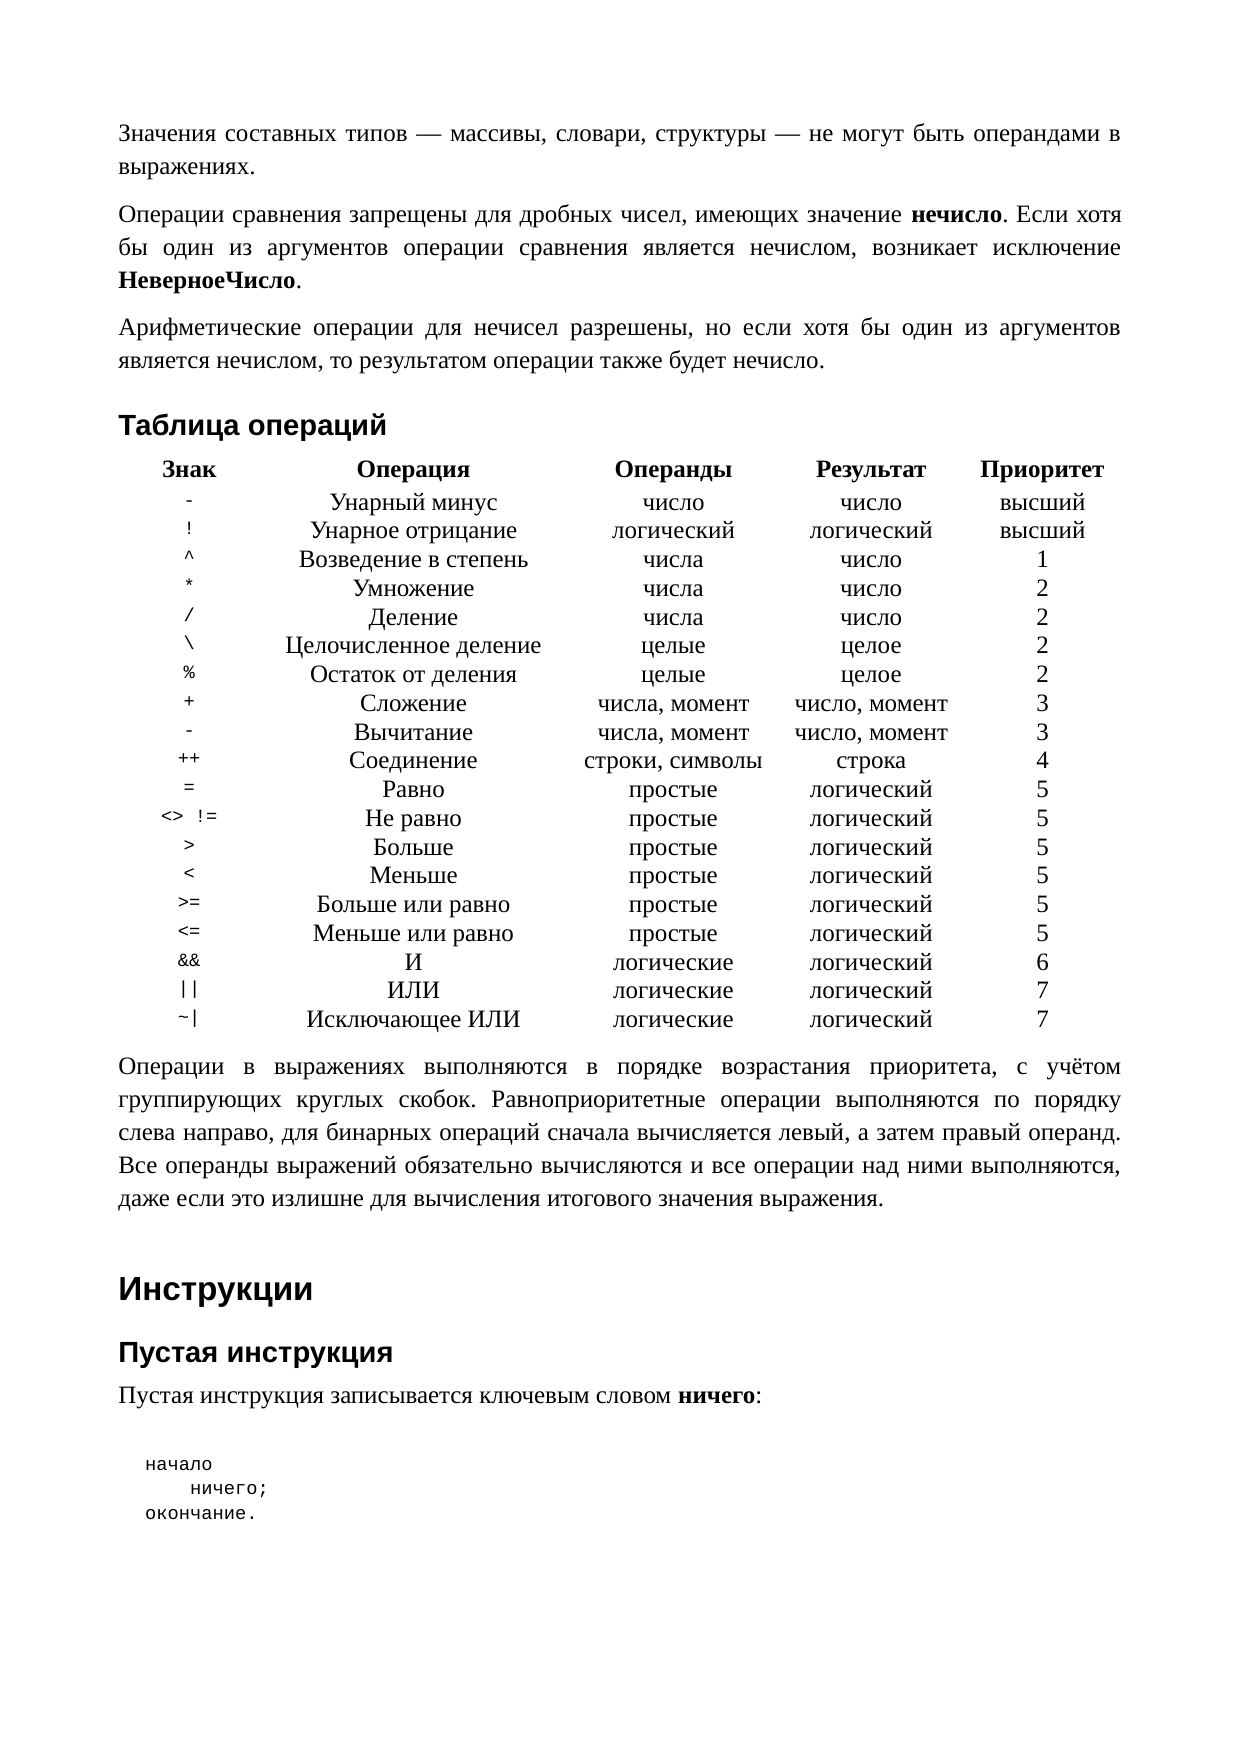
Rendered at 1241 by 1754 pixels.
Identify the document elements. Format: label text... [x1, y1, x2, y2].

table_cell ++ [118, 745, 260, 774]
table_cell логические [567, 947, 780, 975]
table_cell числа [567, 602, 780, 630]
table_header Операция [260, 454, 567, 487]
table_cell - [118, 717, 260, 745]
table_cell Сложение [260, 688, 567, 717]
table_cell + [118, 688, 260, 717]
table_header Результат [780, 454, 962, 487]
table_cell 5 [963, 860, 1122, 889]
table_cell Меньше [260, 860, 567, 889]
table_cell число [780, 602, 962, 630]
table_cell 5 [963, 889, 1122, 918]
table_cell логический [780, 947, 962, 975]
table_cell целые [567, 659, 780, 688]
table_cell логический [780, 918, 962, 947]
table_cell целое [780, 659, 962, 688]
table_cell логический [780, 515, 962, 544]
table_cell <> != [118, 803, 260, 832]
table_cell строки, символы [567, 745, 780, 774]
table_cell числа, момент [567, 717, 780, 745]
subtitle Таблица операций [118, 408, 1122, 441]
table_cell логический [567, 515, 780, 544]
table_cell = [118, 774, 260, 803]
table_cell > [118, 832, 260, 860]
text начало ничего; окончание. [136, 1446, 1104, 1534]
table_cell простые [567, 889, 780, 918]
table_cell 2 [963, 602, 1122, 630]
table_cell * [118, 573, 260, 602]
table_cell <= [118, 918, 260, 947]
table_cell простые [567, 832, 780, 860]
table_cell 3 [963, 717, 1122, 745]
table_header Знак [118, 454, 260, 487]
table_cell ! [118, 515, 260, 544]
subtitle Пустая инструкция [118, 1334, 1122, 1368]
table_cell ~| [118, 1004, 260, 1033]
table_cell целое [780, 630, 962, 659]
table_cell числа [567, 544, 780, 573]
table_cell Исключающее ИЛИ [260, 1004, 567, 1033]
table_cell Вычитание [260, 717, 567, 745]
table_cell 5 [963, 832, 1122, 860]
table_cell Не равно [260, 803, 567, 832]
text Арифметические операции для нечисел разрешены, но если хотя бы один из аргументов является нечислом, то результатом операции также будет нечисло. [118, 312, 1122, 374]
table_cell Остаток от деления [260, 659, 567, 688]
table_cell высший [963, 515, 1122, 544]
table_cell высший [963, 487, 1122, 515]
table_cell && [118, 947, 260, 975]
table_cell строка [780, 745, 962, 774]
table_cell 5 [963, 918, 1122, 947]
table_cell Унарное отрицание [260, 515, 567, 544]
table_cell || [118, 975, 260, 1004]
table_cell 2 [963, 659, 1122, 688]
text Значения составных типов — массивы, словари, структуры — не могут быть операндами в выражениях. [118, 118, 1122, 180]
table_cell числа [567, 573, 780, 602]
table_cell ИЛИ [260, 975, 567, 1004]
table_cell логический [780, 774, 962, 803]
table_cell число [780, 487, 962, 515]
table_cell логический [780, 832, 962, 860]
table_cell логический [780, 860, 962, 889]
text Пустая инструкция записывается ключевым словом ничего: [118, 1381, 1122, 1409]
table_cell \ [118, 630, 260, 659]
table_cell число [567, 487, 780, 515]
text Операции в выражениях выполняются в порядке возрастания приоритета, с учётом группирующих круглых скобок. Равноприоритетные операции выполняются по порядку слева направо, для бинарных операций сначала вычисляется левый, а затем правый операнд. Все операнды выражений обязательно вычисляются и все операции над ними выполняются, даже если это излишне для вычисления итогового значения выражения. [118, 1051, 1122, 1212]
table_cell логические [567, 1004, 780, 1033]
table_cell Целочисленное деление [260, 630, 567, 659]
table_cell % [118, 659, 260, 688]
table_cell логический [780, 975, 962, 1004]
table_header Операнды [567, 454, 780, 487]
table_cell число, момент [780, 688, 962, 717]
table_cell 6 [963, 947, 1122, 975]
table_cell простые [567, 774, 780, 803]
table_cell - [118, 487, 260, 515]
table_cell логические [567, 975, 780, 1004]
table_cell Меньше или равно [260, 918, 567, 947]
table_cell Равно [260, 774, 567, 803]
table_cell 3 [963, 688, 1122, 717]
table_cell простые [567, 918, 780, 947]
table_cell число [780, 573, 962, 602]
table_cell Деление [260, 602, 567, 630]
table_cell 5 [963, 803, 1122, 832]
table_cell простые [567, 803, 780, 832]
table_cell < [118, 860, 260, 889]
table_cell Унарный минус [260, 487, 567, 515]
table_cell Больше или равно [260, 889, 567, 918]
table_cell 7 [963, 975, 1122, 1004]
table_cell число, момент [780, 717, 962, 745]
subtitle Инструкции [118, 1269, 1122, 1307]
table_cell логический [780, 1004, 962, 1033]
table_cell 2 [963, 573, 1122, 602]
table_cell число [780, 544, 962, 573]
table_cell числа, момент [567, 688, 780, 717]
table_cell 7 [963, 1004, 1122, 1033]
table_cell 2 [963, 630, 1122, 659]
table_cell Возведение в степень [260, 544, 567, 573]
table_cell логический [780, 889, 962, 918]
table_cell 4 [963, 745, 1122, 774]
table_cell логический [780, 803, 962, 832]
table_cell >= [118, 889, 260, 918]
text Операции сравнения запрещены для дробных чисел, имеющих значение нечисло. Если хотя бы один из аргументов операции сравнения является нечислом, возникает исключение НеверноеЧисло. [118, 199, 1122, 293]
table_cell И [260, 947, 567, 975]
table_cell Больше [260, 832, 567, 860]
table_cell / [118, 602, 260, 630]
table_cell 1 [963, 544, 1122, 573]
table_cell простые [567, 860, 780, 889]
table_header Приоритет [963, 454, 1122, 487]
table_cell целые [567, 630, 780, 659]
table_cell Умножение [260, 573, 567, 602]
table_cell ^ [118, 544, 260, 573]
table_cell Соединение [260, 745, 567, 774]
table_cell 5 [963, 774, 1122, 803]
